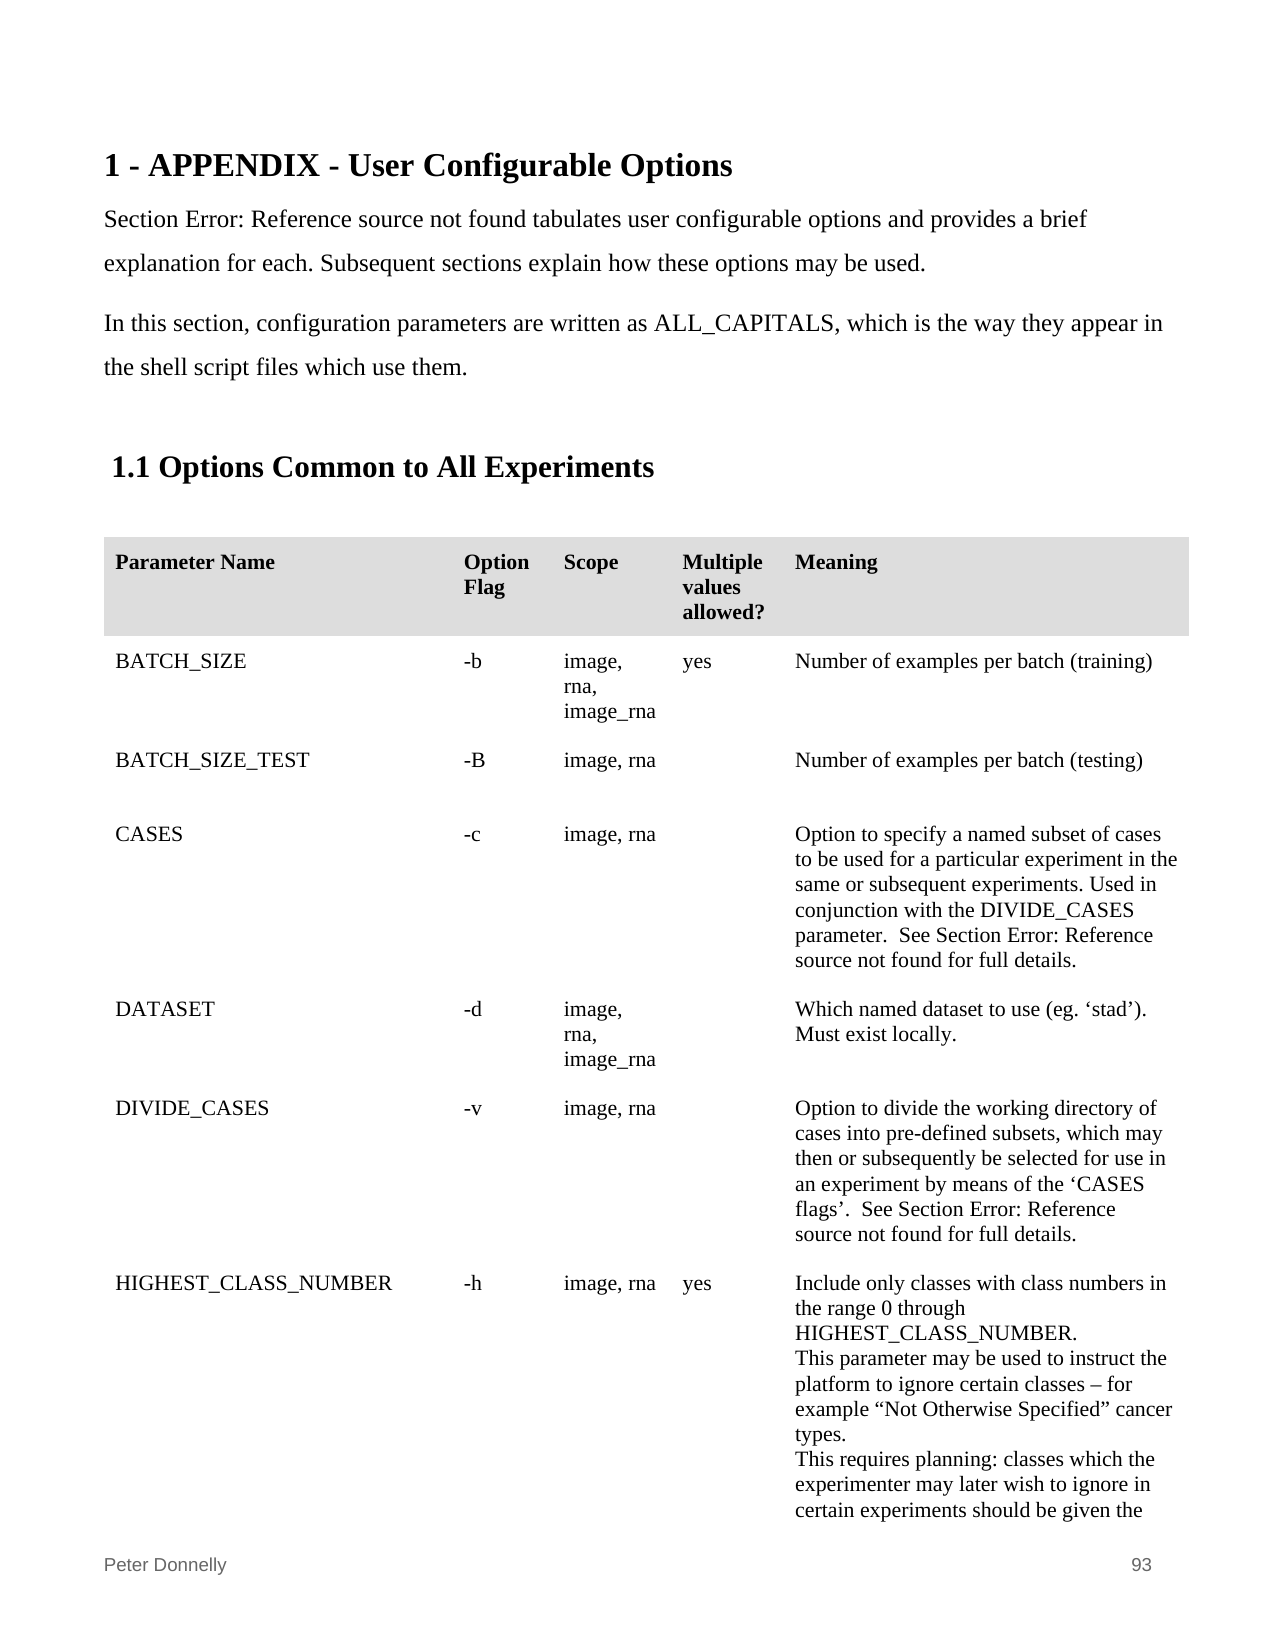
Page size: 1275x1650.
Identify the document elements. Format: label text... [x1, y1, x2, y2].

table_cell Number of examples per batch (testing) [783, 735, 1189, 809]
table_cell Number of examples per batch (training) [783, 636, 1189, 735]
text In this section, configuration parameters are written as ALL_CAPITALS, which is the way they appear in the shell script files which use them. [103, 308, 1181, 380]
table_cell image, rna [552, 809, 671, 984]
table_cell BATCH_SIZE [104, 636, 452, 735]
table_cell BATCH_SIZE_TEST [104, 735, 452, 809]
table_cell Which named dataset to use (eg. ‘stad’). Must exist locally. [783, 984, 1189, 1083]
table_cell -b [452, 636, 552, 735]
table_cell yes [671, 1258, 783, 1533]
table_cell HIGHEST_CLASS_NUMBER [104, 1258, 452, 1533]
table_header Scope [552, 537, 671, 636]
table_cell -h [452, 1258, 552, 1533]
table_cell DATASET [104, 984, 452, 1083]
subtitle Options Common to All Experiments [103, 448, 1181, 484]
table_cell -d [452, 984, 552, 1083]
table_header Parameter Name [104, 537, 452, 636]
table_cell [671, 1083, 783, 1258]
table_cell [671, 735, 783, 809]
table_cell CASES [104, 809, 452, 984]
table_cell -c [452, 809, 552, 984]
table_cell image, rna, image_rna [552, 984, 671, 1083]
table_header Option Flag [452, 537, 552, 636]
table_header Meaning [783, 537, 1189, 636]
table_cell image, rna [552, 735, 671, 809]
table_cell DIVIDE_CASES [104, 1083, 452, 1258]
table_cell Option to divide the working directory of cases into pre-defined subsets, which may then or subsequently be selected for use in an experiment by means of the ‘CASES flags’. See Section Error: Reference source not found for full details. [783, 1083, 1189, 1258]
table_cell image, rna [552, 1083, 671, 1258]
table_cell yes [671, 636, 783, 735]
table_cell image, rna, image_rna [552, 636, 671, 735]
subtitle - APPENDIX - User Configurable Options [103, 145, 1181, 183]
table_cell Option to specify a named subset of cases to be used for a particular experiment in the same or subsequent experiments. Used in conjunction with the DIVIDE_CASES parameter. See Section Error: Reference source not found for full details. [783, 809, 1189, 984]
table_cell -B [452, 735, 552, 809]
table_cell -v [452, 1083, 552, 1258]
table_cell image, rna [552, 1258, 671, 1533]
table_cell Include only classes with class numbers in the range 0 through HIGHEST_CLASS_NUMBER. This parameter may be used to instruct the platform to ignore certain classes – for example “Not Otherwise Specified” cancer types. This requires planning: classes which the experimenter may later wish to ignore in certain experiments should be given the [783, 1258, 1189, 1533]
text Section Error: Reference source not found tabulates user configurable options and provides a brief explanation for each. Subsequent sections explain how these options may be used. [103, 204, 1181, 276]
table_cell [671, 984, 783, 1083]
table_cell [671, 809, 783, 984]
table_header Multiple values allowed? [671, 537, 783, 636]
